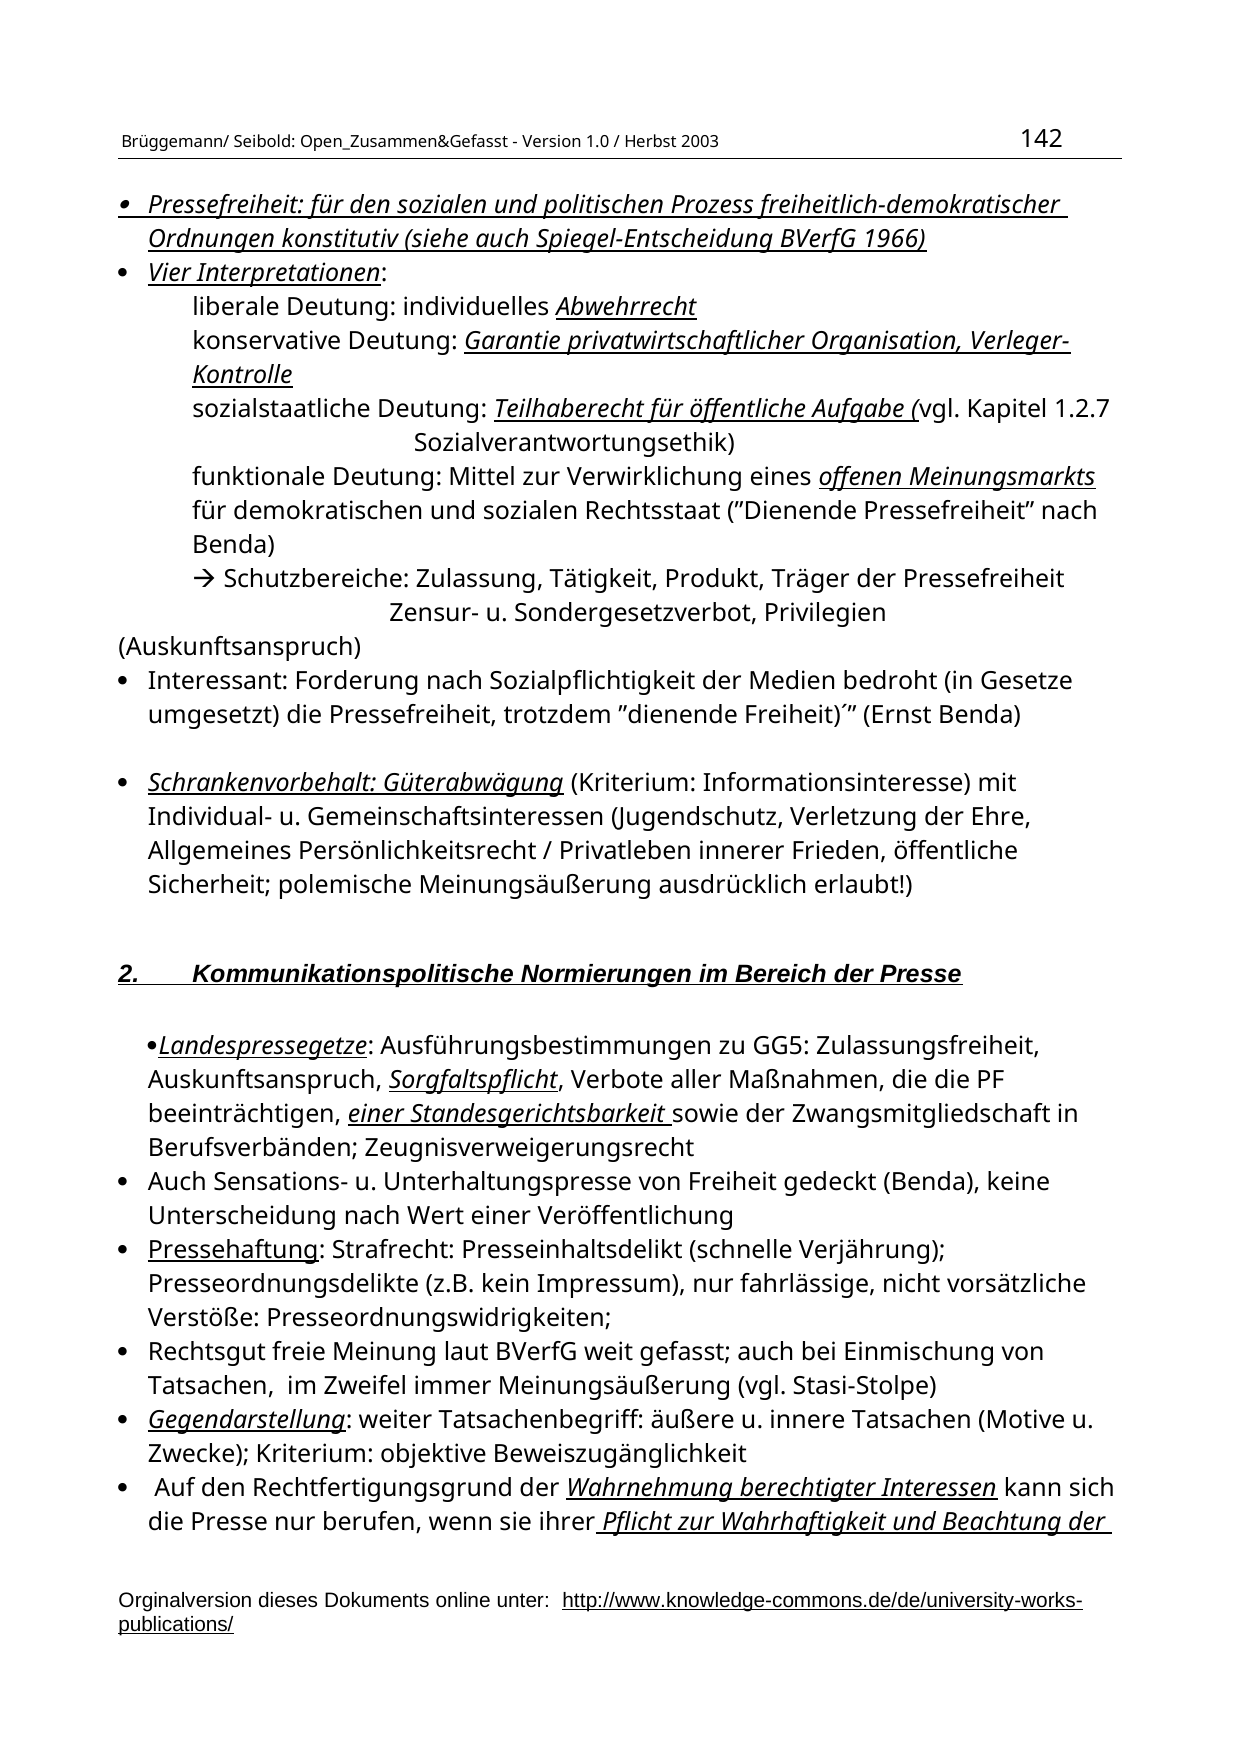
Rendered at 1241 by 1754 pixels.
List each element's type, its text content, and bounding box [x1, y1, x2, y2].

list Rechtsgut freie Meinung laut BVerfG weit gefasst; auch bei Einmischung von Tatsachen, im Zweifel immer Meinungsäußerung (vgl. Stasi-Stolpe) [118, 1334, 1122, 1402]
list Vier Interpretationen: [118, 255, 1122, 289]
text sozialstaatliche Deutung: Teilhaberecht für öffentliche Aufgabe (vgl. Kapitel 1.2.7 [118, 391, 1122, 425]
text liberale Deutung: individuelles Abwehrrecht [118, 289, 1122, 323]
text funktionale Deutung: Mittel zur Verwirklichung eines offenen Meinungsmarkts für demokratischen und sozialen Rechtsstaat (”Dienende Pressefreiheit” nach Benda) [192, 459, 1122, 561]
text  Schutzbereiche: Zulassung, Tätigkeit, Produkt, Träger der Pressefreiheit [118, 561, 1122, 595]
list Auf den Rechtfertigungsgrund der Wahrnehmung berechtigter Interessen kann sich die Presse nur berufen, wenn sie ihrer Pflicht zur Wahrhaftigkeit und Beachtung der [118, 1469, 1122, 1537]
text Sozialverantwortungsethik) [340, 425, 1122, 459]
list Auch Sensations- u. Unterhaltungspresse von Freiheit gedeckt (Benda), keine Unterscheidung nach Wert einer Veröffentlichung [118, 1164, 1122, 1232]
text konservative Deutung: Garantie privatwirtschaftlicher Organisation, Verleger-Kontrolle [192, 323, 1122, 391]
list Pressehaftung: Strafrecht: Presseinhaltsdelikt (schnelle Verjährung); Presseordnungsdelikte (z.B. kein Impressum), nur fahrlässige, nicht vorsätzliche Verstöße: Presseordnungswidrigkeiten; [118, 1232, 1122, 1334]
text Zensur- u. Sondergesetzverbot, Privilegien (Auskunftsanspruch) [118, 595, 1122, 663]
list Interessant: Forderung nach Sozialpflichtigkeit der Medien bedroht (in Gesetze umgesetzt) die Pressefreiheit, trotzdem ”dienende Freiheit)´” (Ernst Benda) [118, 663, 1122, 731]
subtitle Kommunikationspolitische Normierungen im Bereich der Presse [118, 959, 1122, 1016]
list Landespressegetze: Ausführungsbestimmungen zu GG5: Zulassungsfreiheit, Auskunftsanspruch, Sorgfaltspflicht, Verbote aller Maßnahmen, die die PF beeinträchtigen, einer Standesgerichtsbarkeit sowie der Zwangsmitgliedschaft in Berufsverbänden; Zeugnisverweigerungsrecht [118, 1028, 1122, 1164]
list Pressefreiheit: für den sozialen und politischen Prozess freiheitlich-demokratischer Ordnungen konstitutiv (siehe auch Spiegel-Entscheidung BVerfG 1966) [118, 187, 1122, 255]
list Schrankenvorbehalt: Güterabwägung (Kriterium: Informationsinteresse) mit Individual- u. Gemeinschaftsinteressen (Jugendschutz, Verletzung der Ehre, Allgemeines Persönlichkeitsrecht / Privatleben innerer Frieden, öffentliche Sicherheit; polemische Meinungsäußerung ausdrücklich erlaubt!) [118, 765, 1122, 901]
list Gegendarstellung: weiter Tatsachenbegriff: äußere u. innere Tatsachen (Motive u. Zwecke); Kriterium: objektive Beweiszugänglichkeit [118, 1402, 1122, 1469]
